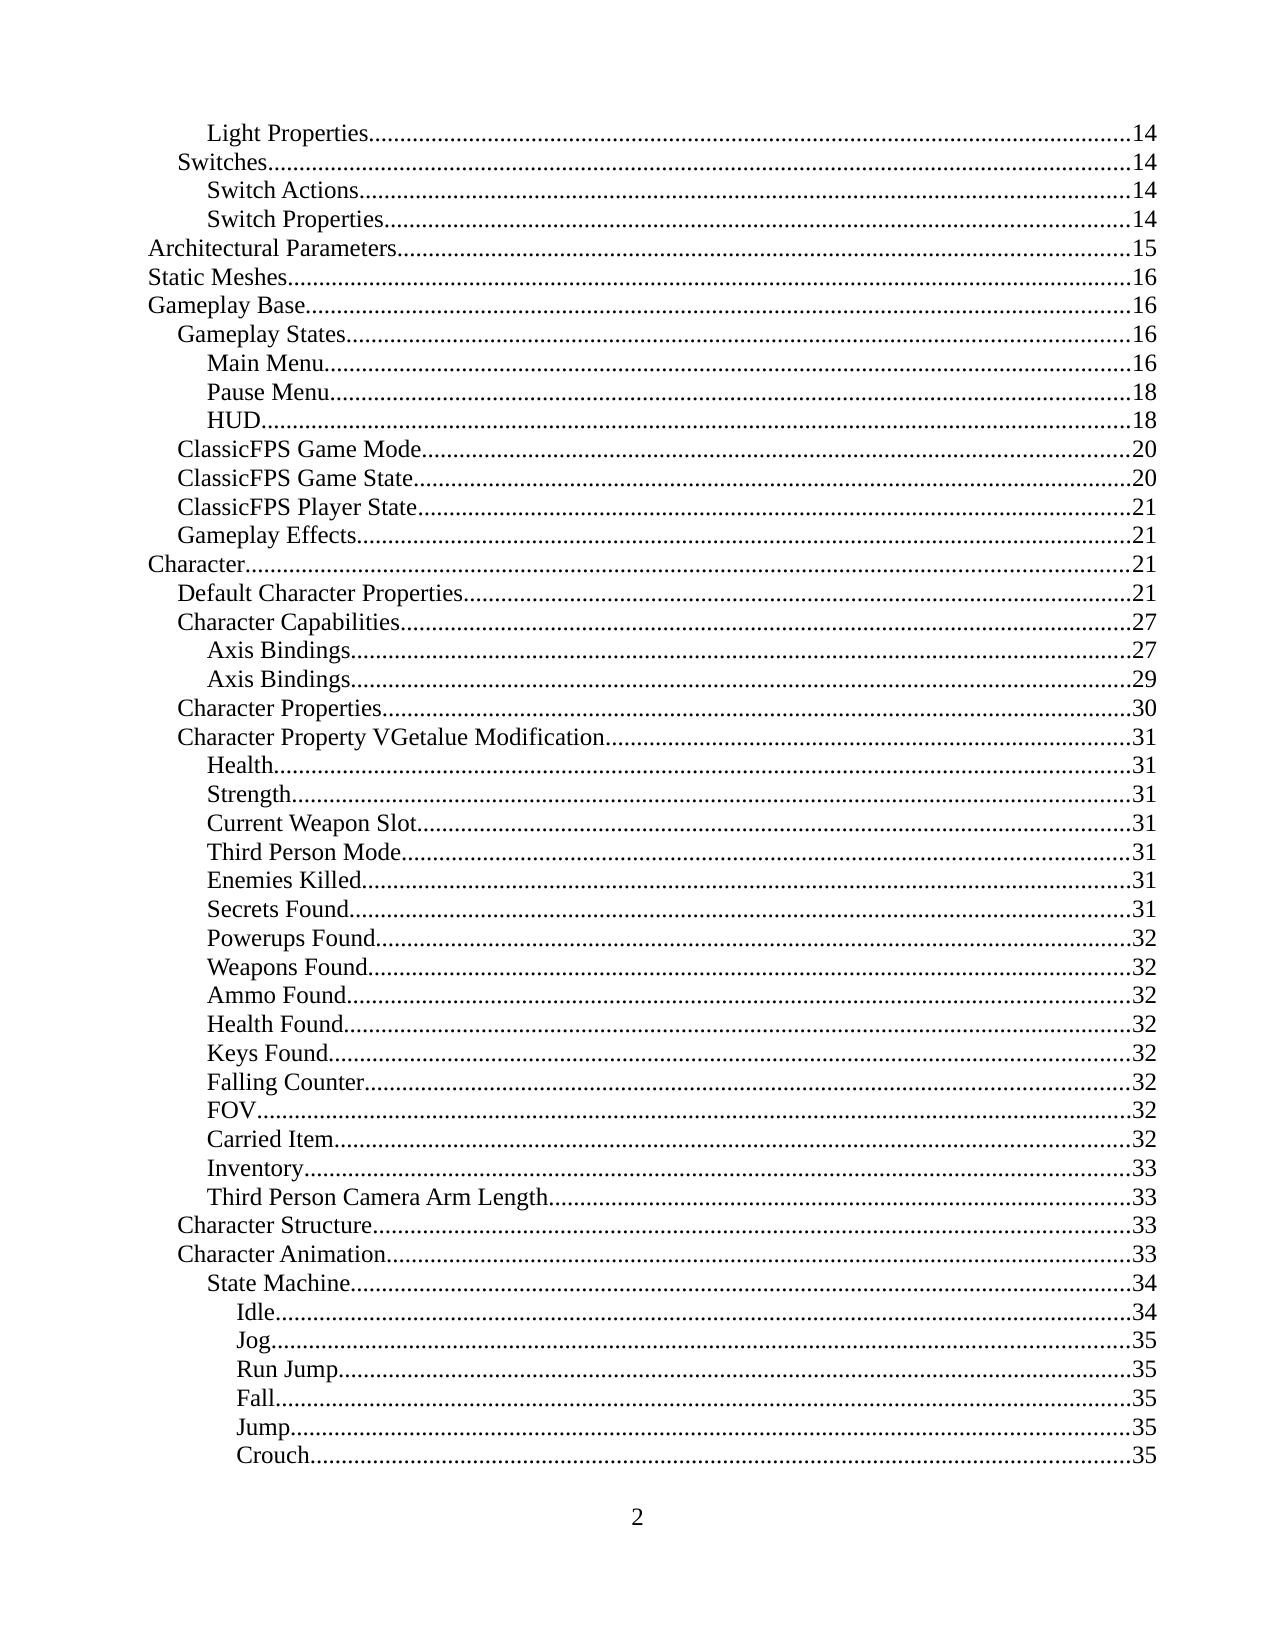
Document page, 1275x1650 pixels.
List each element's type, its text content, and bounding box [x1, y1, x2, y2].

text Static Meshes 16 [148, 262, 1157, 291]
text Main Menu 16 [207, 348, 1157, 377]
text Character Animation 33 [177, 1239, 1157, 1268]
text Switch Properties 14 [207, 204, 1157, 233]
text Health Found 32 [207, 1009, 1157, 1038]
text Jog 35 [236, 1326, 1157, 1354]
text Falling Counter 32 [207, 1067, 1157, 1096]
text Carried Item 32 [207, 1124, 1157, 1153]
text Character Properties 30 [177, 693, 1157, 722]
text ClassicFPS Game State 20 [177, 463, 1157, 492]
text Pause Menu 18 [207, 377, 1157, 406]
text State Machine 34 [207, 1268, 1157, 1297]
text Character Structure 33 [177, 1211, 1157, 1239]
text ClassicFPS Player State 21 [177, 492, 1157, 521]
text Switches 14 [177, 147, 1157, 176]
text Inventory 33 [207, 1153, 1157, 1182]
text FOV 32 [207, 1096, 1157, 1124]
text Powerups Found 32 [207, 923, 1157, 952]
text Gameplay States 16 [177, 319, 1157, 348]
text Architectural Parameters 15 [148, 233, 1157, 262]
text Keys Found 32 [207, 1038, 1157, 1067]
text Axis Bindings 29 [207, 664, 1157, 693]
text ClassicFPS Game Mode 20 [177, 434, 1157, 463]
text Secrets Found 31 [207, 894, 1157, 923]
text Weapons Found 32 [207, 952, 1157, 981]
text Character Property VGetalue Modification 31 [177, 722, 1157, 751]
text Crouch 35 [236, 1441, 1157, 1469]
text HUD 18 [207, 406, 1157, 434]
text Light Properties 14 [207, 118, 1157, 147]
text Enemies Killed 31 [207, 866, 1157, 894]
text Run Jump 35 [236, 1354, 1157, 1383]
text Third Person Camera Arm Length 33 [207, 1182, 1157, 1211]
text Gameplay Effects 21 [177, 521, 1157, 549]
text Jump 35 [236, 1412, 1157, 1441]
text Default Character Properties 21 [177, 578, 1157, 607]
text Strength 31 [207, 779, 1157, 808]
text Health 31 [207, 751, 1157, 779]
text Switch Actions 14 [207, 176, 1157, 204]
text Character Capabilities 27 [177, 607, 1157, 636]
text Fall 35 [236, 1383, 1157, 1412]
text Idle 34 [236, 1297, 1157, 1326]
text Third Person Mode 31 [207, 837, 1157, 866]
text Gameplay Base 16 [148, 291, 1157, 319]
text Axis Bindings 27 [207, 636, 1157, 664]
text Current Weapon Slot 31 [207, 808, 1157, 837]
text Character 21 [148, 549, 1157, 578]
text Ammo Found 32 [207, 981, 1157, 1009]
